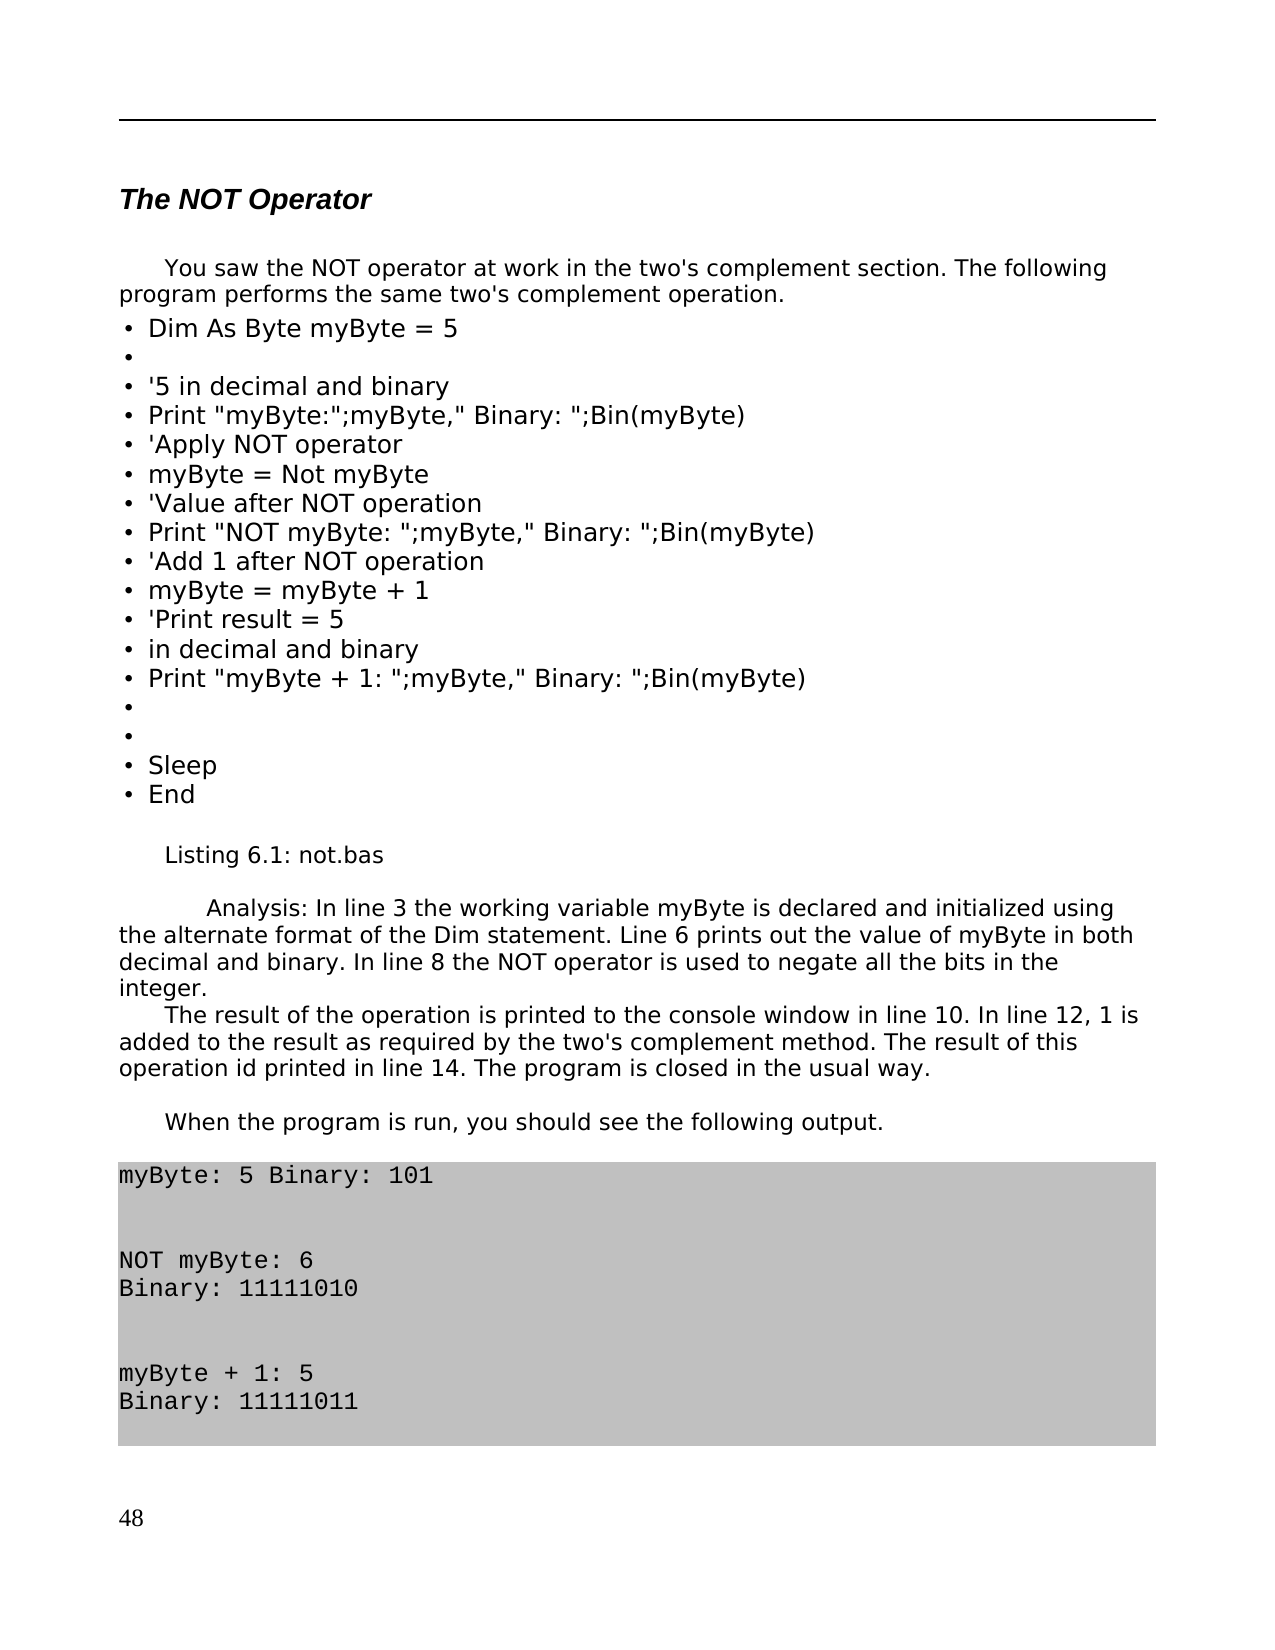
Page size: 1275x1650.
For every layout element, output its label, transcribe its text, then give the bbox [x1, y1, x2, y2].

text Analysis: In line 3 the working variable myByte is declared and initialized using the alternate format of the Dim statement. Line 6 prints out the value of myByte in both decimal and binary. In line 8 the NOT operator is used to negate all the bits in the integer. [118, 896, 1156, 1002]
text You saw the NOT operator at work in the two's complement section. The following program performs the same two's complement operation. [118, 255, 1156, 308]
text The result of the operation is printed to the console window in line 10. In line 12, 1 is added to the result as required by the two's complement method. The result of this operation id printed in line 14. The program is closed in the usual way. [118, 1002, 1156, 1082]
table_header Dim As Byte myByte = 5 '5 in decimal and binary Print "myByte:";myByte," Binary: ";Bin(myByte) 'Apply NOT operator myByte = Not myByte 'Value after NOT operation Print "NOT myByte: ";myByte," Binary: ";Bin(myByte) 'Add 1 after NOT operation myByte = myByte + 1 'Print result = 5 in decimal and binary Print "myByte + 1: ";myByte," Binary: ";Bin(myByte) Sleep End [119, 308, 1156, 816]
text Listing 6.1: not.bas [118, 842, 1156, 869]
text When the program is run, you should see the following output. [118, 1109, 1156, 1136]
subtitle The NOT Operator [118, 182, 1156, 216]
